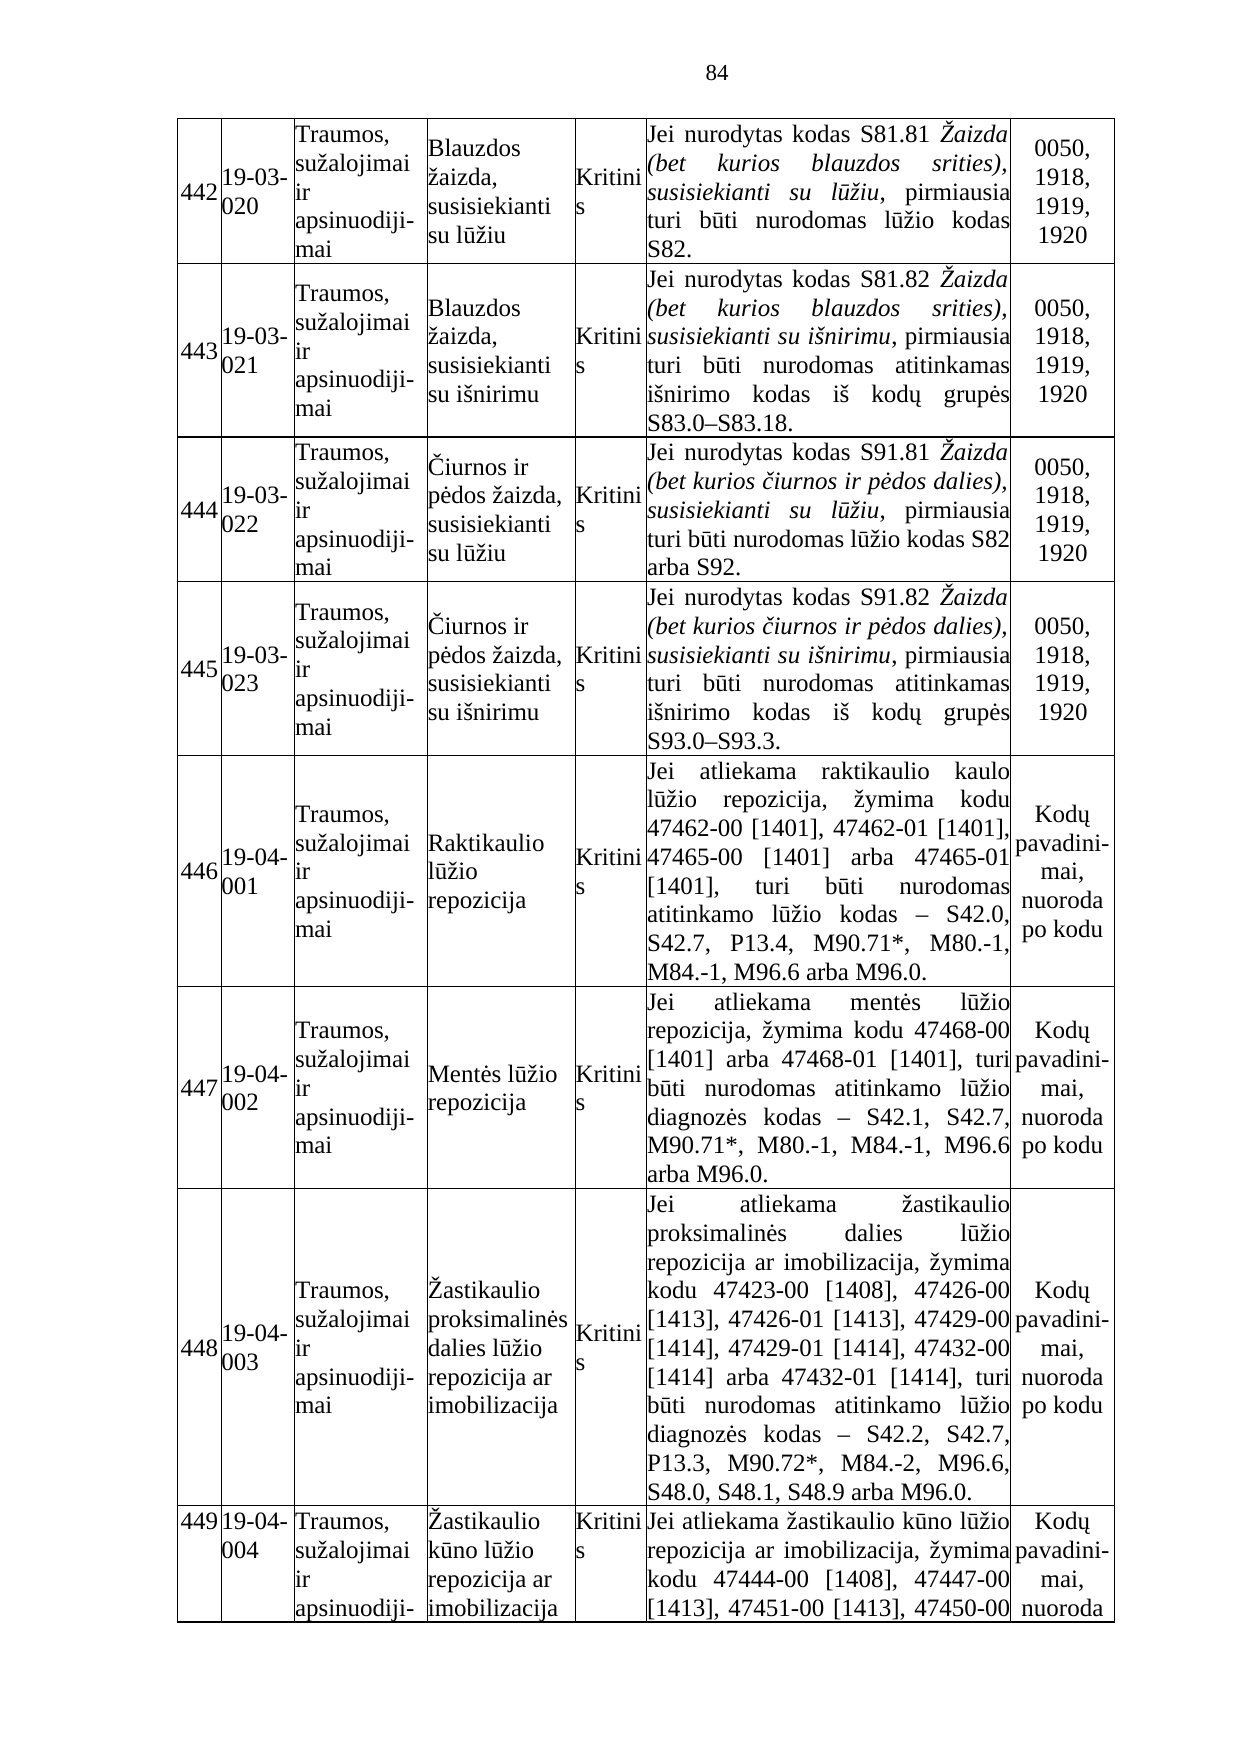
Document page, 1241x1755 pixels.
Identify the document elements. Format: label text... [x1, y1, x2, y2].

table_cell 19-04-003 [222, 1189, 294, 1505]
table_cell Kritinis [576, 119, 646, 263]
table_cell Jei atliekama žastikaulio proksimalinės dalies lūžio repozicija ar imobilizacija, žymima kodu 47423-00 [1408], 47426-00 [1413], 47426-01 [1413], 47429-00 [1414], 47429-01 [1414], 47432-00 [1414] arba 47432-01 [1414], turi būti nurodomas atitinkamo lūžio diagnozės kodas – S42.2, S42.7, P13.3, M90.72*, M84.-2, M96.6, S48.0, S48.1, S48.9 arba M96.0. [647, 1189, 1010, 1505]
table_cell Raktikaulio lūžio repozicija [428, 756, 575, 986]
table_cell Jei nurodytas kodas S81.81 Žaizda (bet kurios blauzdos srities), susisiekianti su lūžiu, pirmiausia turi būti nurodomas lūžio kodas S82. [647, 119, 1010, 263]
table_cell Kritinis [576, 264, 646, 436]
table_cell Žastikaulio proksimalinės dalies lūžio repozicija ar imobilizacija [428, 1189, 575, 1505]
table_cell Traumos, sužalojimai ir apsinuodiji-mai [295, 756, 427, 986]
table_cell 447 [178, 987, 221, 1188]
table_cell Žastikaulio kūno lūžio repozicija ar imobilizacija [428, 1506, 575, 1621]
table_cell Čiurnos ir pėdos žaizda, susisiekianti su lūžiu [428, 438, 575, 581]
table_cell Jei nurodytas kodas S91.81 Žaizda (bet kurios čiurnos ir pėdos dalies), susisiekianti su lūžiu, pirmiausia turi būti nurodomas lūžio kodas S82 arba S92. [647, 438, 1010, 581]
table_cell 445 [178, 582, 221, 755]
table_cell 446 [178, 756, 221, 986]
table_cell Blauzdos žaizda, susisiekianti su lūžiu [428, 119, 575, 263]
table_cell Traumos, sužalojimai ir apsinuodiji-mai [295, 1189, 427, 1505]
table_cell 19-03-021 [222, 264, 294, 436]
table_cell Jei atliekama mentės lūžio repozicija, žymima kodu 47468-00 [1401] arba 47468-01 [1401], turi būti nurodomas atitinkamo lūžio diagnozės kodas – S42.1, S42.7, M90.71*, M80.-1, M84.-1, M96.6 arba M96.0. [647, 987, 1010, 1188]
table_cell 19-03-020 [222, 119, 294, 263]
table_cell 19-04-001 [222, 756, 294, 986]
table_cell Traumos, sužalojimai ir apsinuodiji-mai [295, 119, 427, 263]
table_cell Traumos, sužalojimai ir apsinuodiji-mai [295, 582, 427, 755]
table_cell Kritinis [576, 1189, 646, 1505]
table_cell Mentės lūžio repozicija [428, 987, 575, 1188]
table_cell Traumos, sužalojimai ir apsinuodiji- [295, 1506, 427, 1621]
table_cell Blauzdos žaizda, susisiekianti su išnirimu [428, 264, 575, 436]
table_cell 443 [178, 264, 221, 436]
table_cell Kodų pavadini-mai, nuoroda [1011, 1506, 1114, 1621]
table_cell Kritinis [576, 582, 646, 755]
table_cell Čiurnos ir pėdos žaizda, susisiekianti su išnirimu [428, 582, 575, 755]
table_cell Jei atliekama žastikaulio kūno lūžio repozicija ar imobilizacija, žymima kodu 47444-00 [1408], 47447-00 [1413], 47451-00 [1413], 47450-00 [647, 1506, 1010, 1621]
table_cell 0050, 1918, 1919, 1920 [1011, 264, 1114, 436]
table_cell 0050, 1918, 1919, 1920 [1011, 438, 1114, 581]
table_cell 19-04-002 [222, 987, 294, 1188]
table_cell 442 [178, 119, 221, 263]
table_cell Jei nurodytas kodas S91.82 Žaizda (bet kurios čiurnos ir pėdos dalies), susisiekianti su išnirimu, pirmiausia turi būti nurodomas atitinkamas išnirimo kodas iš kodų grupės S93.0–S93.3. [647, 582, 1010, 755]
table_cell Traumos, sužalojimai ir apsinuodiji-mai [295, 438, 427, 581]
table_cell 19-04-004 [222, 1506, 294, 1621]
table_cell 0050, 1918, 1919, 1920 [1011, 582, 1114, 755]
table_cell Kodų pavadini-mai, nuoroda po kodu [1011, 756, 1114, 986]
table_cell 19-03-023 [222, 582, 294, 755]
table_cell Traumos, sužalojimai ir apsinuodiji-mai [295, 264, 427, 436]
table_cell 444 [178, 438, 221, 581]
table_cell 0050, 1918, 1919, 1920 [1011, 119, 1114, 263]
table_cell Jei atliekama raktikaulio kaulo lūžio repozicija, žymima kodu 47462-00 [1401], 47462-01 [1401], 47465-00 [1401] arba 47465-01 [1401], turi būti nurodomas atitinkamo lūžio kodas – S42.0, S42.7, P13.4, M90.71*, M80.-1, M84.-1, M96.6 arba M96.0. [647, 756, 1010, 986]
table_cell Kritinis [576, 1506, 646, 1621]
table_cell Kritinis [576, 987, 646, 1188]
table_cell Kritinis [576, 756, 646, 986]
table_cell 449 [178, 1506, 221, 1621]
table_cell Kodų pavadini-mai, nuoroda po kodu [1011, 1189, 1114, 1505]
table_cell 448 [178, 1189, 221, 1505]
table_cell 19-03-022 [222, 438, 294, 581]
table_cell Kritinis [576, 438, 646, 581]
table_cell Jei nurodytas kodas S81.82 Žaizda (bet kurios blauzdos srities), susisiekianti su išnirimu, pirmiausia turi būti nurodomas atitinkamas išnirimo kodas iš kodų grupės S83.0–S83.18. [647, 264, 1010, 436]
table_cell Kodų pavadini-mai, nuoroda po kodu [1011, 987, 1114, 1188]
table_cell Traumos, sužalojimai ir apsinuodiji-mai [295, 987, 427, 1188]
